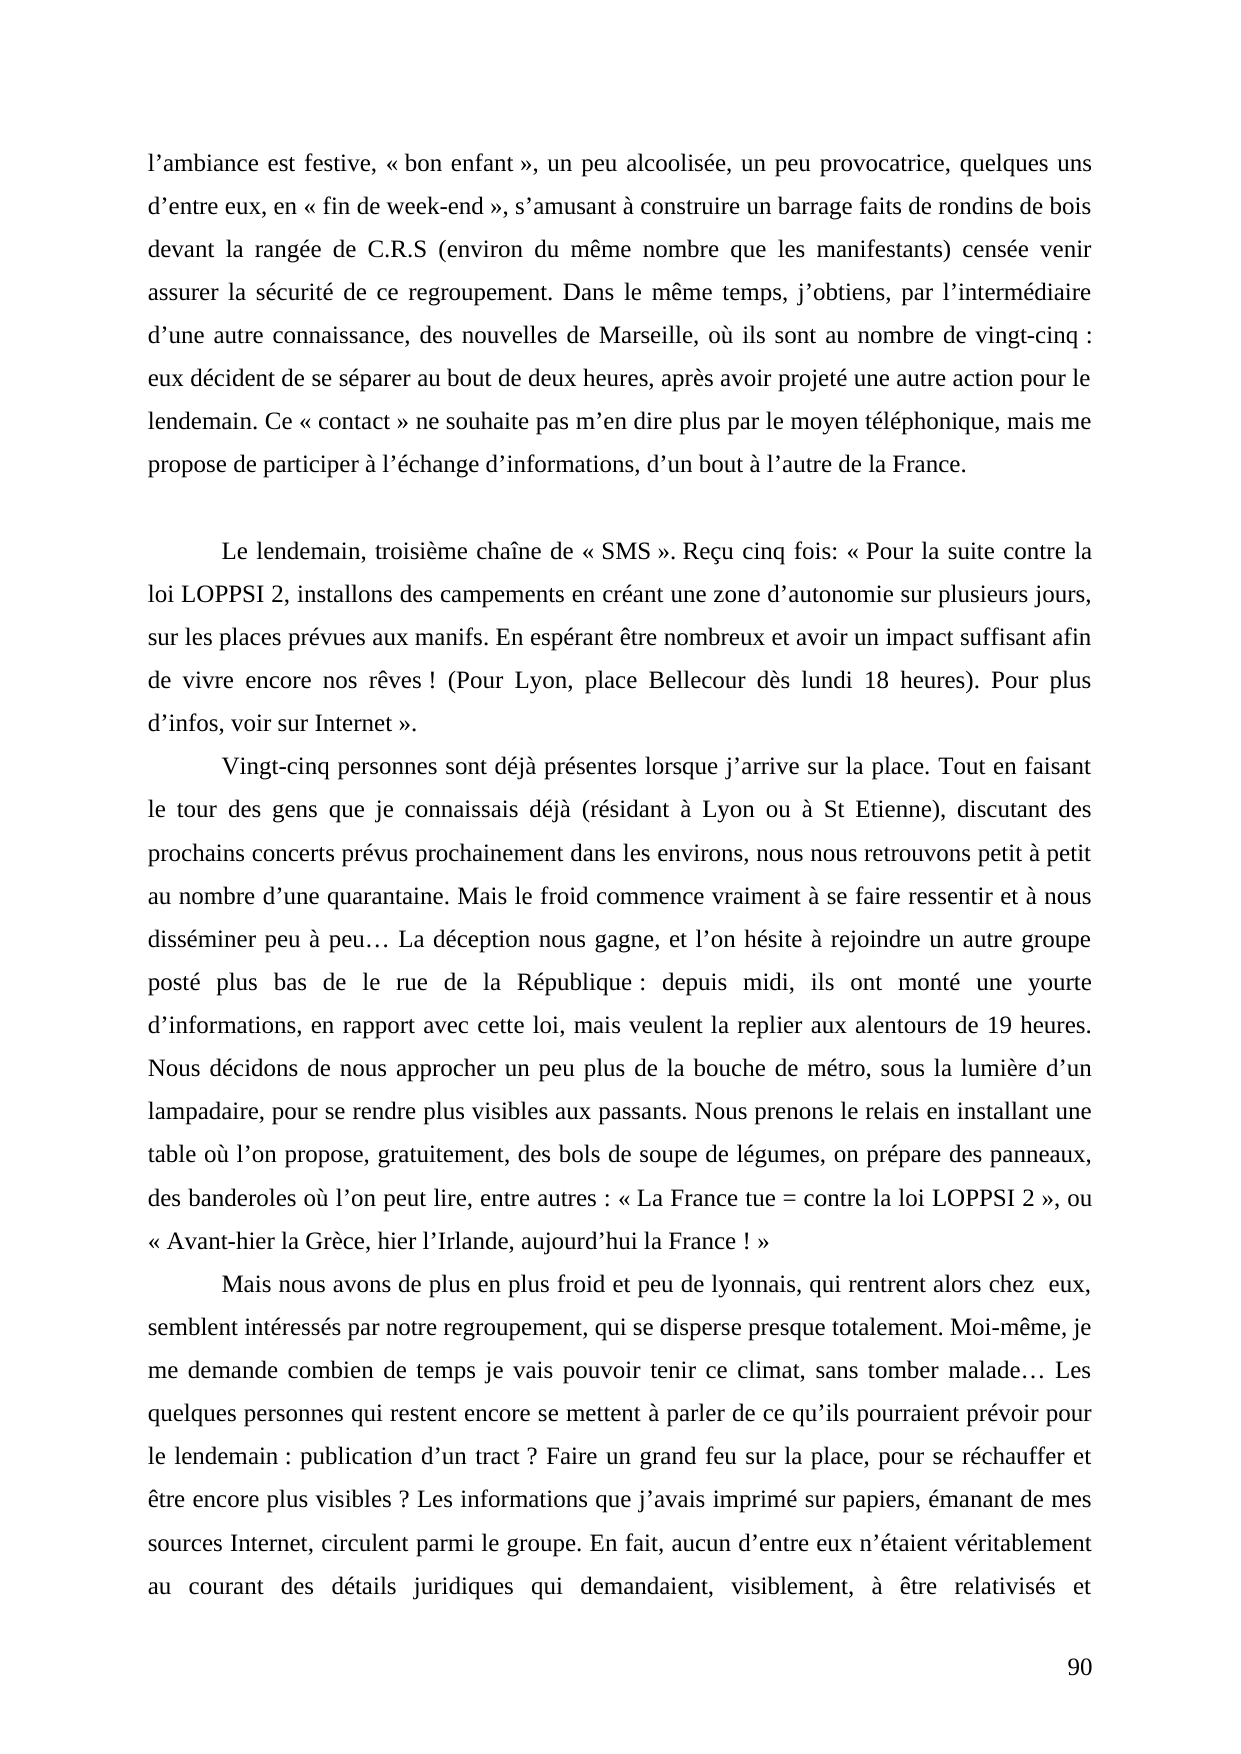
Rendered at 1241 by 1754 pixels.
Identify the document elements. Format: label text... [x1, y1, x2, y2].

text Le lendemain, troisième chaîne de « SMS ». Reçu cinq fois: « Pour la suite contre la loi LOPPSI 2, installons des campements en créant une zone d’autonomie sur plusieurs jours, sur les places prévues aux manifs. En espérant être nombreux et avoir un impact suffisant afin de vivre encore nos rêves ! (Pour Lyon, place Bellecour dès lundi 18 heures). Pour plus d’infos, voir sur Internet ». [148, 536, 1093, 737]
text l’ambiance est festive, « bon enfant », un peu alcoolisée, un peu provocatrice, quelques uns d’entre eux, en « fin de week-end », s’amusant à construire un barrage faits de rondins de bois devant la rangée de C.R.S (environ du même nombre que les manifestants) censée venir assurer la sécurité de ce regroupement. Dans le même temps, j’obtiens, par l’intermédiaire d’une autre connaissance, des nouvelles de Marseille, où ils sont au nombre de vingt-cinq : eux décident de se séparer au bout de deux heures, après avoir projeté une autre action pour le lendemain. Ce « contact » ne souhaite pas m’en dire plus par le moyen téléphonique, mais me propose de participer à l’échange d’informations, d’un bout à l’autre de la France. [148, 148, 1093, 478]
text Mais nous avons de plus en plus froid et peu de lyonnais, qui rentrent alors chez eux, semblent intéressés par notre regroupement, qui se disperse presque totalement. Moi-même, je me demande combien de temps je vais pouvoir tenir ce climat, sans tomber malade… Les quelques personnes qui restent encore se mettent à parler de ce qu’ils pourraient prévoir pour le lendemain : publication d’un tract ? Faire un grand feu sur la place, pour se réchauffer et être encore plus visibles ? Les informations que j’avais imprimé sur papiers, émanant de mes sources Internet, circulent parmi le groupe. En fait, aucun d’entre eux n’étaient véritablement au courant des détails juridiques qui demandaient, visiblement, à être relativisés et [148, 1269, 1093, 1599]
text Vingt-cinq personnes sont déjà présentes lorsque j’arrive sur la place. Tout en faisant le tour des gens que je connaissais déjà (résidant à Lyon ou à St Etienne), discutant des prochains concerts prévus prochainement dans les environs, nous nous retrouvons petit à petit au nombre d’une quarantaine. Mais le froid commence vraiment à se faire ressentir et à nous disséminer peu à peu… La déception nous gagne, et l’on hésite à rejoindre un autre groupe posté plus bas de le rue de la République : depuis midi, ils ont monté une yourte d’informations, en rapport avec cette loi, mais veulent la replier aux alentours de 19 heures. Nous décidons de nous approcher un peu plus de la bouche de métro, sous la lumière d’un lampadaire, pour se rendre plus visibles aux passants. Nous prenons le relais en installant une table où l’on propose, gratuitement, des bols de soupe de légumes, on prépare des panneaux, des banderoles où l’on peut lire, entre autres : « La France tue = contre la loi LOPPSI 2 », ou « Avant-hier la Grèce, hier l’Irlande, aujourd’hui la France ! » [148, 751, 1093, 1254]
